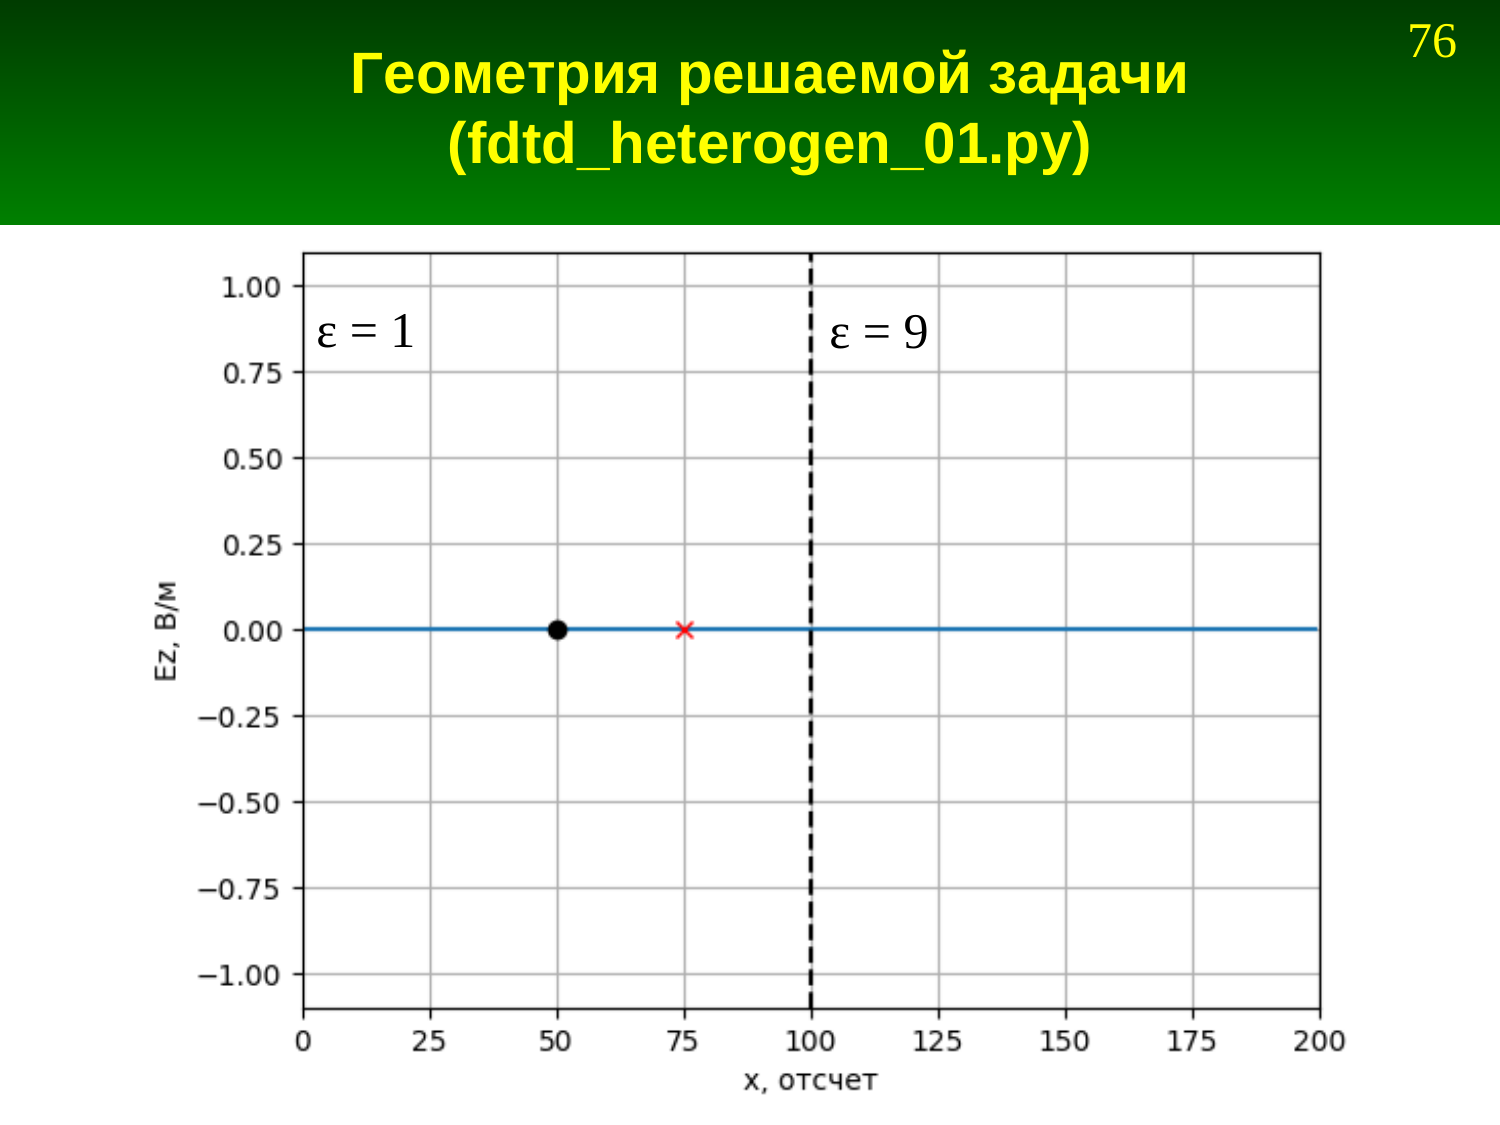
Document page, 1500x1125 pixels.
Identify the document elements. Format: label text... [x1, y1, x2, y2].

text_box ε = 1 [301, 289, 431, 365]
title Геометрия решаемой задачи (fdtd_heterogen_01.py) [100, 7, 1441, 204]
picture [139, 233, 1361, 1118]
text_box ε = 9 [814, 291, 944, 366]
